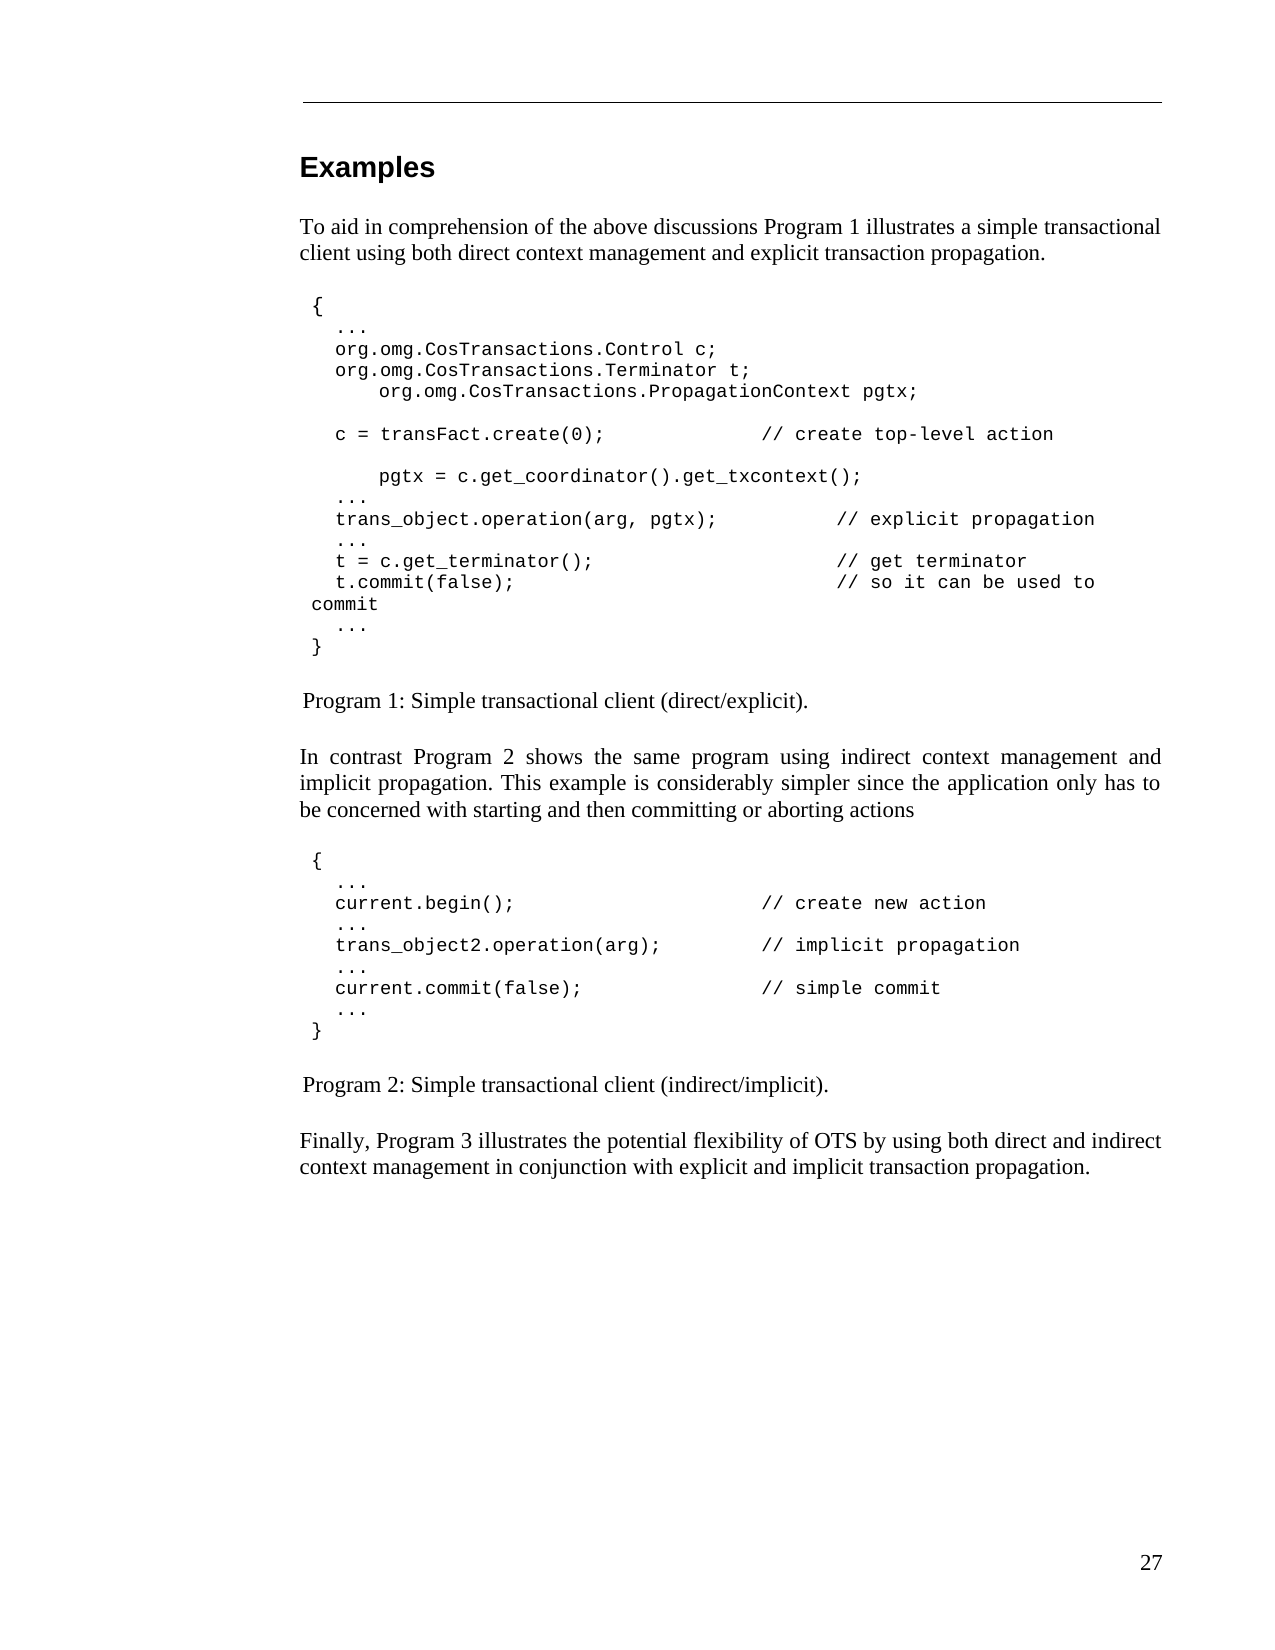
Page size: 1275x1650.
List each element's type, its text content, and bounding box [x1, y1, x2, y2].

text { ... current.begin(); // create new action ... trans_object2.operation(arg); // implicit propagation ... current.commit(false); // simple commit ... } [311, 851, 1162, 1042]
text { ... org.omg.CosTransactions.Control c; org.omg.CosTransactions.Terminator t; org.omg.CosTransactions.PropagationContext pgtx; c = transFact.create(0); // create top-level action pgtx = c.get_coordinator().get_txcontext(); ... trans_object.operation(arg, pgtx); // explicit propagation ... t = c.get_terminator(); // get terminator t.commit(false); // so it can be used to commit ... } [311, 294, 1162, 658]
text To aid in comprehension of the above discussions Program 1 illustrates a simple transactional client using both direct context management and explicit transaction propagation. [299, 213, 1162, 265]
subtitle Examples [187, 150, 1162, 183]
text Program 1: Simple transactional client (direct/explicit). [302, 687, 1162, 714]
text Finally, Program 3 illustrates the potential flexibility of OTS by using both direct and indirect context management in conjunction with explicit and implicit transaction propagation. [299, 1127, 1162, 1180]
text Program 2: Simple transactional client (indirect/implicit). [302, 1072, 1162, 1098]
text In contrast Program 2 shows the same program using indirect context management and implicit propagation. This example is considerably simpler since the application only has to be concerned with starting and then committing or aborting actions [299, 743, 1162, 822]
